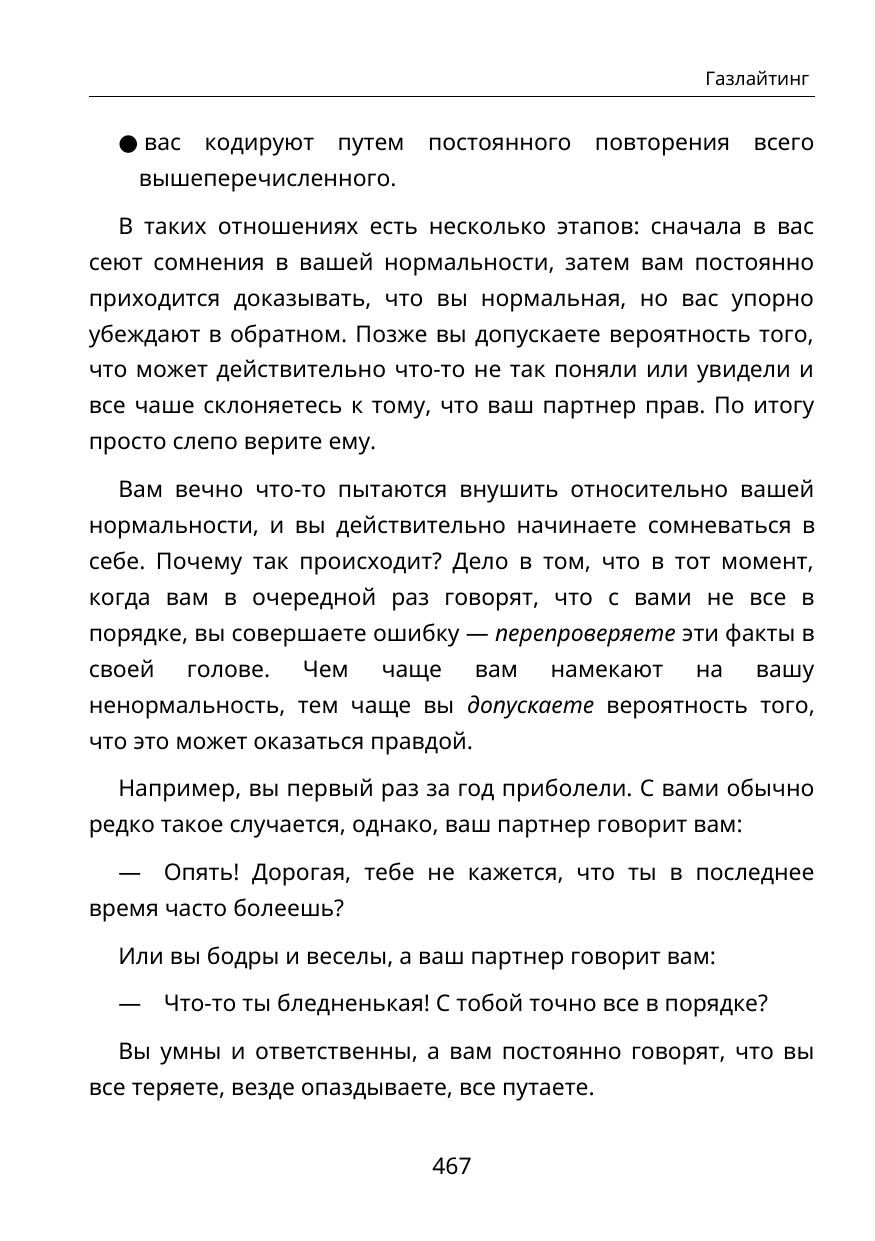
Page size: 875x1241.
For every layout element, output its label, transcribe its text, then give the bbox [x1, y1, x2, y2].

text В таких отношениях есть несколько этапов: сначала в вас сеют сомнения в вашей нормальности, затем вам постоянно приходится доказывать, что вы нормальная, но вас упорно убеждают в обратном. Позже вы допускаете вероятность того, что может действительно что-то не так поняли или увидели и все чаше склоняетесь к тому, что ваш партнер прав. По итогу просто слепо верите ему. [88, 210, 815, 457]
list вас кодируют путем постоянного повторения всего вышеперечисленного. [118, 126, 815, 193]
text Вы умны и ответственны, а вам постоянно говорят, что вы все теряете, везде опаздываете, все путаете. [88, 1035, 815, 1102]
list Что-то ты бледненькая! С тобой точно все в порядке? [88, 987, 815, 1018]
text Вам вечно что-то пытаются внушить относительно вашей нормальности, и вы действительно начинаете сомневаться в себе. Почему так происходит? Дело в том, что в тот момент, когда вам в очередной раз говорят, что с вами не все в порядке, вы совершаете ошибку — перепроверяете эти факты в своей голове. Чем чаще вам намекают на вашу ненормальность, тем чаще вы допускаете вероятность того, что это может оказаться правдой. [88, 473, 815, 756]
list Опять! Дорогая, тебе не кажется, что ты в последнее время часто болеешь? [88, 856, 815, 923]
text Или вы бодры и веселы, а ваш партнер говорит вам: [88, 939, 815, 971]
text Например, вы первый раз за год приболели. С вами обычно редко такое случается, однако, ваш партнер говорит вам: [88, 772, 815, 839]
